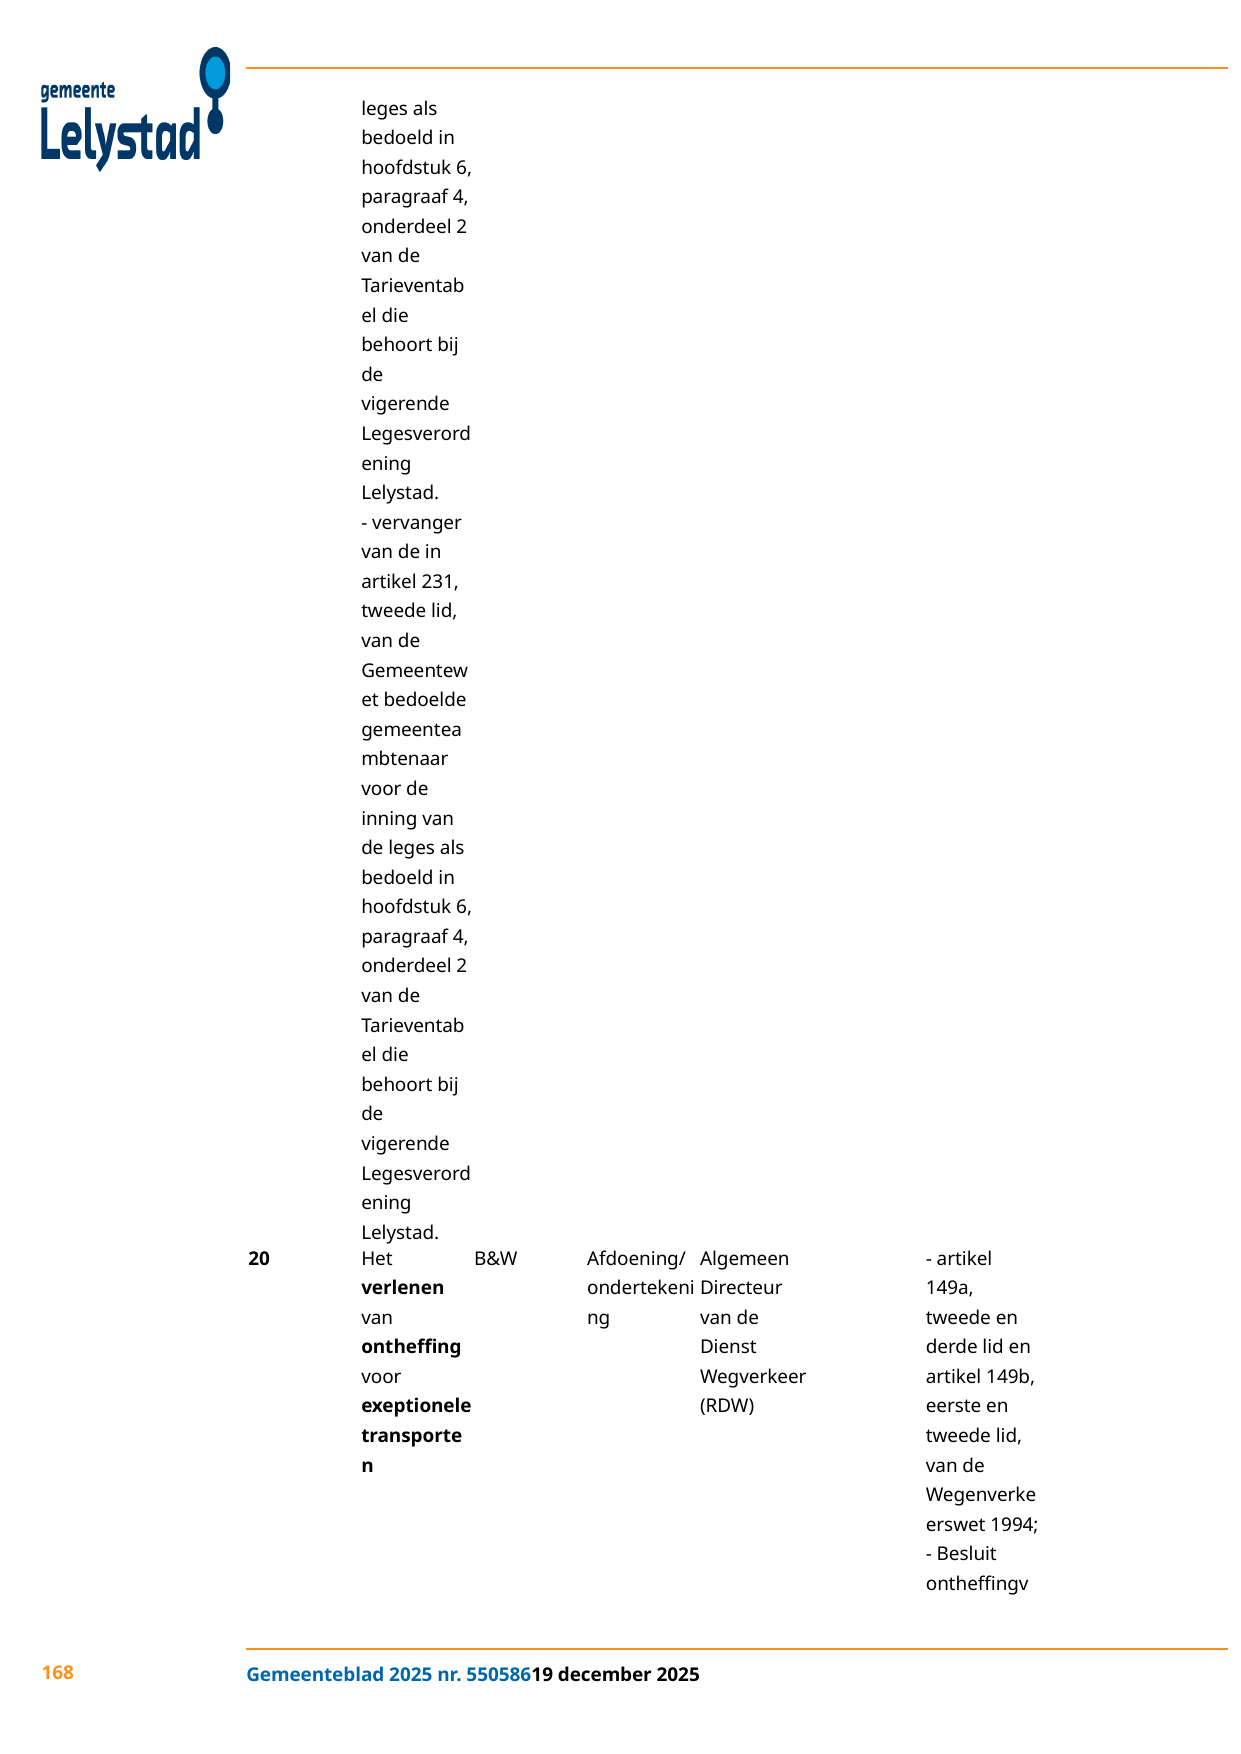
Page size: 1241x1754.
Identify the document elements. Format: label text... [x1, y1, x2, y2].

table_cell [474, 95, 587, 1245]
table_cell [587, 95, 700, 1245]
table_cell Het verlenen van ontheffing voor exeptioneletransporten [361, 1245, 474, 1596]
table_cell [1039, 95, 1152, 1245]
table_cell leges als bedoeld in hoofdstuk 6, paragraaf 4, onderdeel 2 van de Tarieventabel die behoort bij de vigerende Legesverordening Lelystad. - vervanger van de in artikel 231, tweede lid, van de Gemeentewet bedoelde gemeenteambtenaar voor de inning van de leges als bedoeld in hoofdstuk 6, paragraaf 4, onderdeel 2 van de Tarieventabel die behoort bij de vigerende Legesverordening Lelystad. [361, 95, 474, 1245]
table_cell Afdoening/ondertekening [587, 1245, 700, 1596]
table_cell Algemeen Directeur van de Dienst Wegverkeer (RDW) [700, 1245, 813, 1596]
table_cell - artikel 149a, tweede en derde lid en artikel 149b, eerste en tweede lid, van de Wegenverkeerswet 1994; - Besluit ontheffingv [926, 1245, 1038, 1596]
table_cell [813, 1245, 926, 1596]
table_cell B&W [474, 1245, 587, 1596]
table_cell [1039, 1245, 1152, 1596]
table_cell [926, 95, 1038, 1245]
table_cell [813, 95, 926, 1245]
picture [41, 47, 231, 172]
table_cell [248, 95, 361, 1245]
table_cell [700, 95, 813, 1245]
table_cell 20 [248, 1245, 361, 1596]
